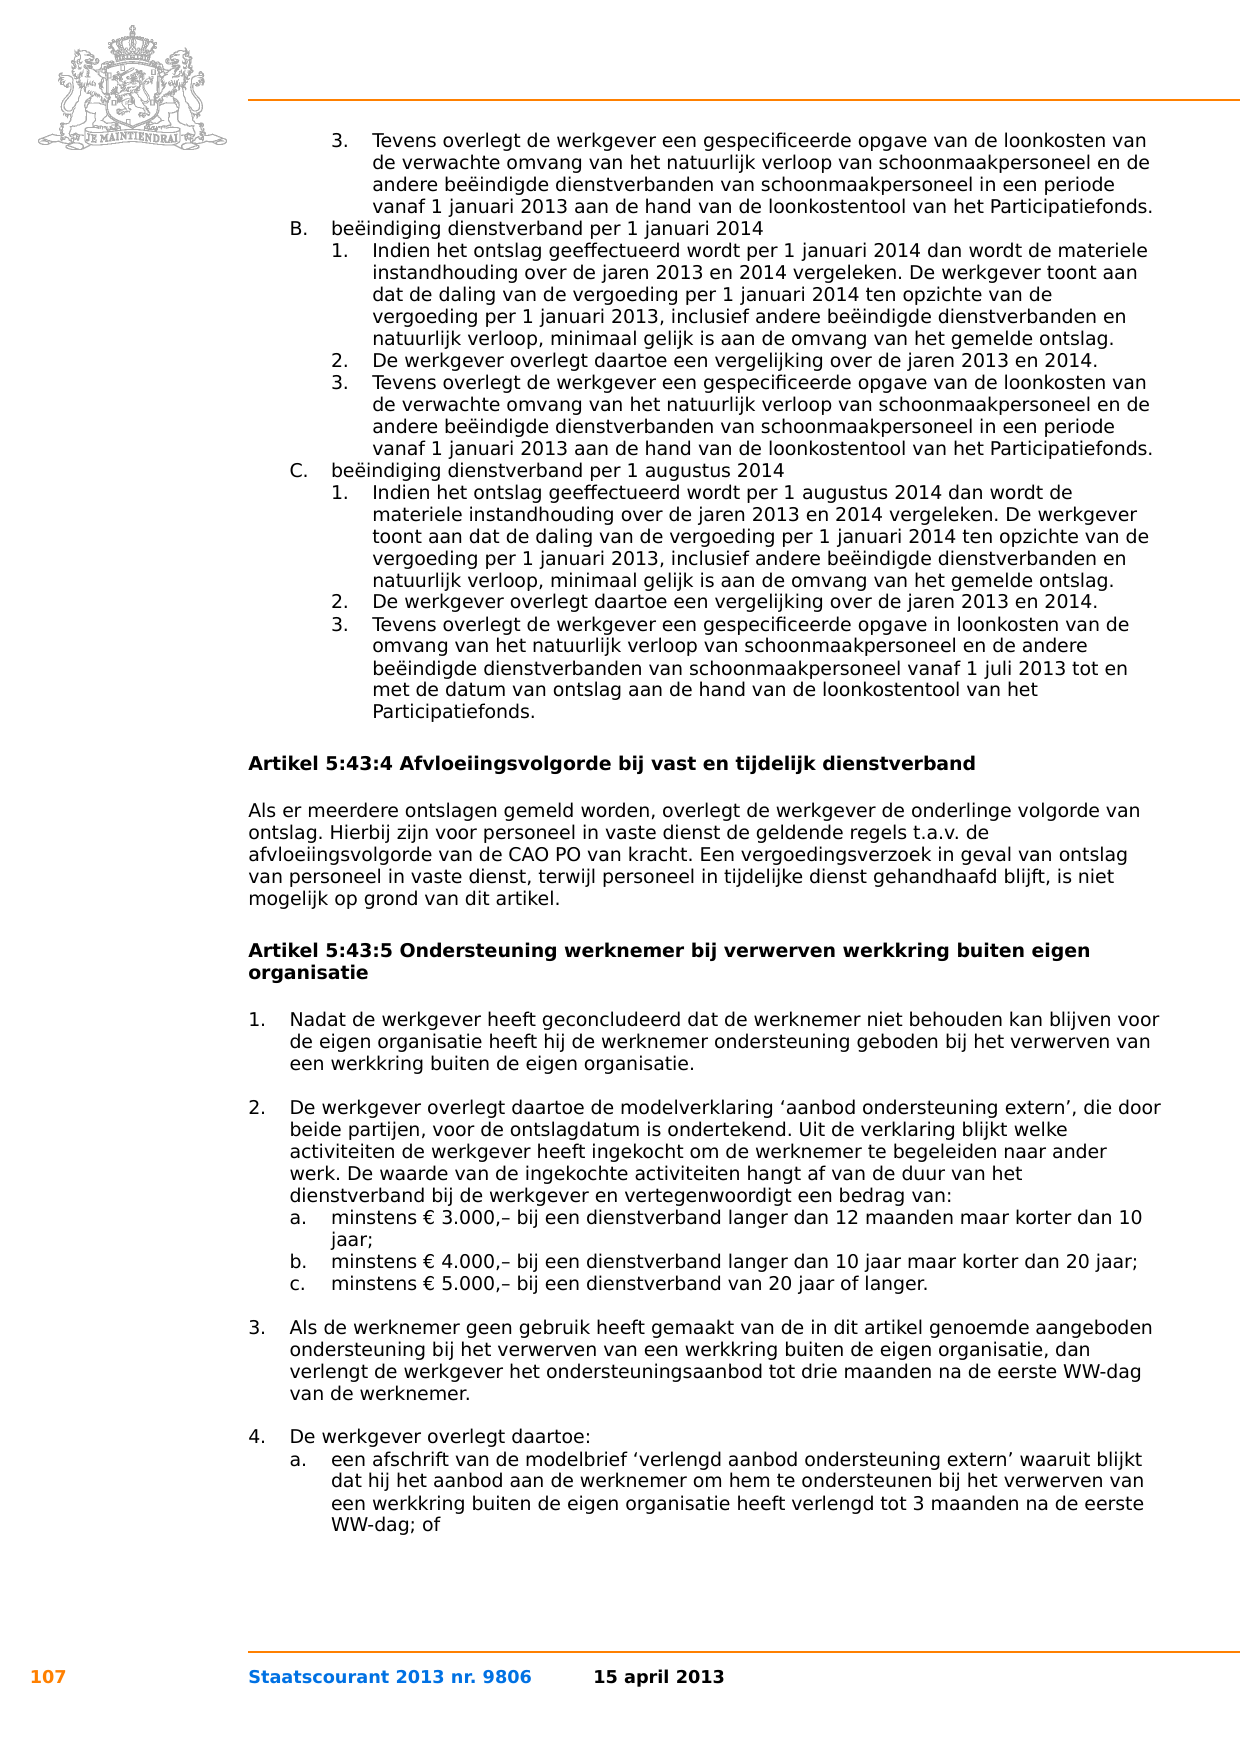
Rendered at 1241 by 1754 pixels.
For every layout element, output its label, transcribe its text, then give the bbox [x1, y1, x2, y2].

subtitle Artikel 5:43:5 Ondersteuning werknemer bij verwerven werkkring buiten eigen organisatie [248, 940, 1163, 984]
picture [38, 25, 227, 150]
text c. minstens € 5.000,– bij een dienstverband van 20 jaar of langer. [289, 1273, 1163, 1295]
text b. minstens € 4.000,– bij een dienstverband langer dan 10 jaar maar korter dan 20 jaar; [289, 1251, 1163, 1273]
text 1. Indien het ontslag geeffectueerd wordt per 1 januari 2014 dan wordt de materiele instandhouding over de jaren 2013 en 2014 vergeleken. De werkgever toont aan dat de daling van de vergoeding per 1 januari 2014 ten opzichte van de vergoeding per 1 januari 2013, inclusief andere beëindigde dienstverbanden en natuurlijk verloop, minimaal gelijk is aan de omvang van het gemelde ontslag. [331, 240, 1163, 350]
text C. beëindiging dienstverband per 1 augustus 2014 [289, 459, 1163, 482]
text 1. Indien het ontslag geeffectueerd wordt per 1 augustus 2014 dan wordt de materiele instandhouding over de jaren 2013 en 2014 vergeleken. De werkgever toont aan dat de daling van de vergoeding per 1 januari 2014 ten opzichte van de vergoeding per 1 januari 2013, inclusief andere beëindigde dienstverbanden en natuurlijk verloop, minimaal gelijk is aan de omvang van het gemelde ontslag. [331, 482, 1163, 591]
text 3. Tevens overlegt de werkgever een gespecificeerde opgave van de loonkosten van de verwachte omvang van het natuurlijk verloop van schoonmaakpersoneel en de andere beëindigde dienstverbanden van schoonmaakpersoneel in een periode vanaf 1 januari 2013 aan de hand van de loonkostentool van het Participatiefonds. [331, 372, 1163, 459]
text 2. De werkgever overlegt daartoe de modelverklaring ‘aanbod ondersteuning extern’, die door beide partijen, voor de ontslagdatum is ondertekend. Uit de verklaring blijkt welke activiteiten de werkgever heeft ingekocht om de werknemer te begeleiden naar ander werk. De waarde van de ingekochte activiteiten hangt af van de duur van het dienstverband bij de werkgever en vertegenwoordigt een bedrag van: [248, 1097, 1163, 1207]
text 2. De werkgever overlegt daartoe een vergelijking over de jaren 2013 en 2014. [331, 350, 1163, 372]
text 3. Tevens overlegt de werkgever een gespecificeerde opgave van de loonkosten van de verwachte omvang van het natuurlijk verloop van schoonmaakpersoneel en de andere beëindigde dienstverbanden van schoonmaakpersoneel in een periode vanaf 1 januari 2013 aan de hand van de loonkostentool van het Participatiefonds. [331, 130, 1163, 218]
text 1. Nadat de werkgever heeft geconcludeerd dat de werknemer niet behouden kan blijven voor de eigen organisatie heeft hij de werknemer ondersteuning geboden bij het verwerven van een werkkring buiten de eigen organisatie. [248, 1009, 1163, 1075]
subtitle Artikel 5:43:4 Afvloeiingsvolgorde bij vast en tijdelijk dienstverband [248, 753, 1163, 775]
text 3. Als de werknemer geen gebruik heeft gemaakt van de in dit artikel genoemde aangeboden ondersteuning bij het verwerven van een werkkring buiten de eigen organisatie, dan verlengt de werkgever het ondersteuningsaanbod tot drie maanden na de eerste WW-dag van de werknemer. [248, 1317, 1163, 1404]
text a. een afschrift van de modelbrief ‘verlengd aanbod ondersteuning extern’ waaruit blijkt dat hij het aanbod aan de werknemer om hem te ondersteunen bij het verwerven van een werkkring buiten de eigen organisatie heeft verlengd tot 3 maanden na de eerste WW-dag; of [289, 1448, 1163, 1536]
text 3. Tevens overlegt de werkgever een gespecificeerde opgave in loonkosten van de omvang van het natuurlijk verloop van schoonmaakpersoneel en de andere beëindigde dienstverbanden van schoonmaakpersoneel vanaf 1 juli 2013 tot en met de datum van ontslag aan de hand van de loonkostentool van het Participatiefonds. [331, 613, 1163, 723]
text Als er meerdere ontslagen gemeld worden, overlegt de werkgever de onderlinge volgorde van ontslag. Hierbij zijn voor personeel in vaste dienst de geldende regels t.a.v. de afvloeiingsvolgorde van de CAO PO van kracht. Een vergoedingsverzoek in geval van ontslag van personeel in vaste dienst, terwijl personeel in tijdelijke dienst gehandhaafd blijft, is niet mogelijk op grond van dit artikel. [248, 800, 1163, 910]
text a. minstens € 3.000,– bij een dienstverband langer dan 12 maanden maar korter dan 10 jaar; [289, 1207, 1163, 1251]
text B. beëindiging dienstverband per 1 januari 2014 [289, 218, 1163, 240]
text 2. De werkgever overlegt daartoe een vergelijking over de jaren 2013 en 2014. [331, 591, 1163, 613]
text 4. De werkgever overlegt daartoe: [248, 1426, 1163, 1448]
